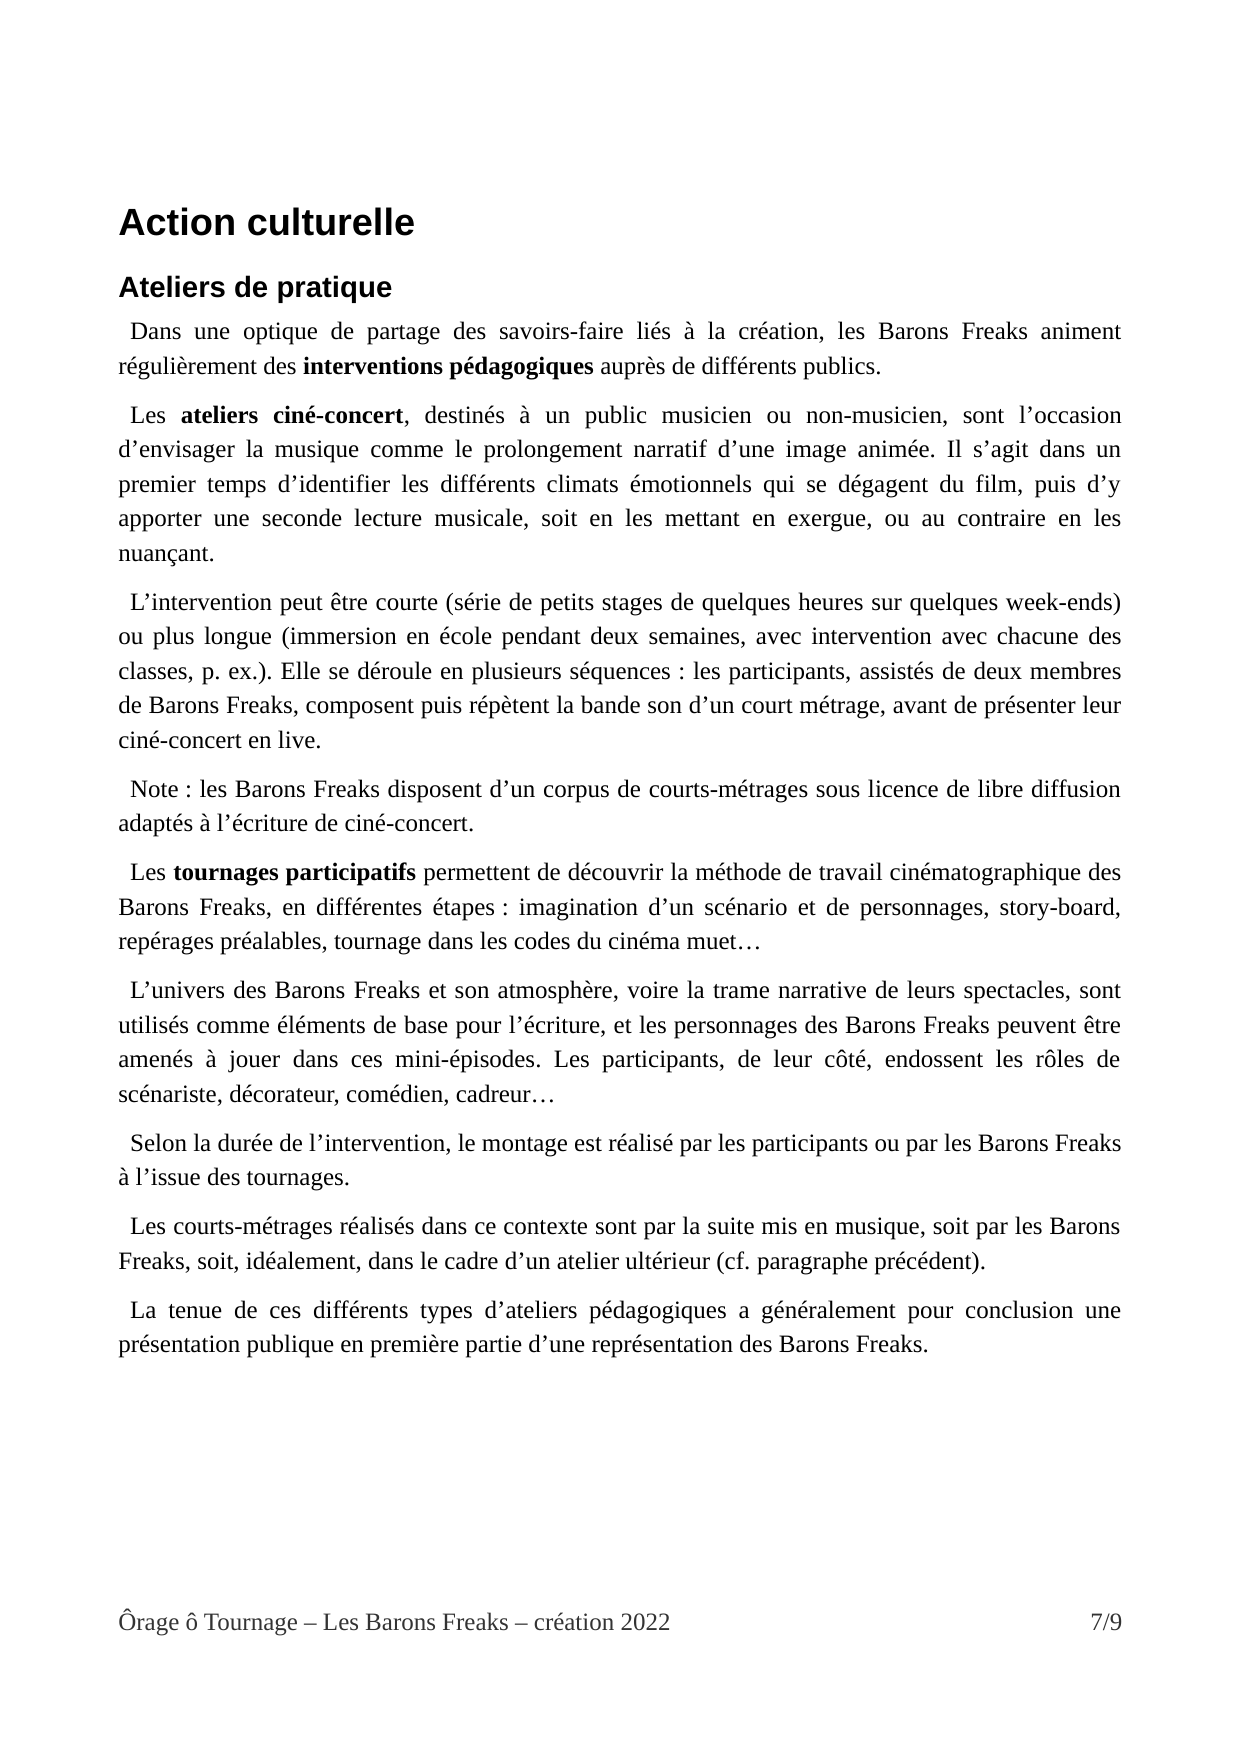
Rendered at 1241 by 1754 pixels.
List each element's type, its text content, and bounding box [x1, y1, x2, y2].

text Les tournages participatifs permettent de découvrir la méthode de travail cinématographique des Barons Freaks, en différentes étapes : imagination d’un scénario et de personnages, story-board, repérages préalables, tournage dans les codes du cinéma muet… [118, 857, 1122, 955]
text Les courts-métrages réalisés dans ce contexte sont par la suite mis en musique, soit par les Barons Freaks, soit, idéalement, dans le cadre d’un atelier ultérieur (cf. paragraphe précédent). [118, 1211, 1122, 1274]
text L’intervention peut être courte (série de petits stages de quelques heures sur quelques week-ends) ou plus longue (immersion en école pendant deux semaines, avec intervention avec chacune des classes, p. ex.). Elle se déroule en plusieurs séquences : les participants, assistés de deux membres de Barons Freaks, composent puis répètent la bande son d’un court métrage, avant de présenter leur ciné-concert en live. [118, 587, 1122, 753]
text Dans une optique de partage des savoirs-faire liés à la création, les Barons Freaks animent régulièrement des interventions pédagogiques auprès de différents publics. [118, 316, 1122, 379]
text Note : les Barons Freaks disposent d’un corpus de courts-métrages sous licence de libre diffusion adaptés à l’écriture de ciné-concert. [118, 774, 1122, 837]
text L’univers des Barons Freaks et son atmosphère, voire la trame narrative de leurs spectacles, sont utilisés comme éléments de base pour l’écriture, et les personnages des Barons Freaks peuvent être amenés à jouer dans ces mini-épisodes. Les participants, de leur côté, endossent les rôles de scénariste, décorateur, comédien, cadreur… [118, 975, 1122, 1107]
subtitle Ateliers de pratique [118, 270, 1122, 304]
subtitle Action culturelle [118, 199, 1122, 243]
text Les ateliers ciné-concert, destinés à un public musicien ou non-musicien, sont l’occasion d’envisager la musique comme le prolongement narratif d’une image animée. Il s’agit dans un premier temps d’identifier les différents climats émotionnels qui se dégagent du film, puis d’y apporter une seconde lecture musicale, soit en les mettant en exergue, ou au contraire en les nuançant. [118, 400, 1122, 566]
text Selon la durée de l’intervention, le montage est réalisé par les participants ou par les Barons Freaks à l’issue des tournages. [118, 1128, 1122, 1191]
text La tenue de ces différents types d’ateliers pédagogiques a généralement pour conclusion une présentation publique en première partie d’une représentation des Barons Freaks. [118, 1295, 1122, 1358]
